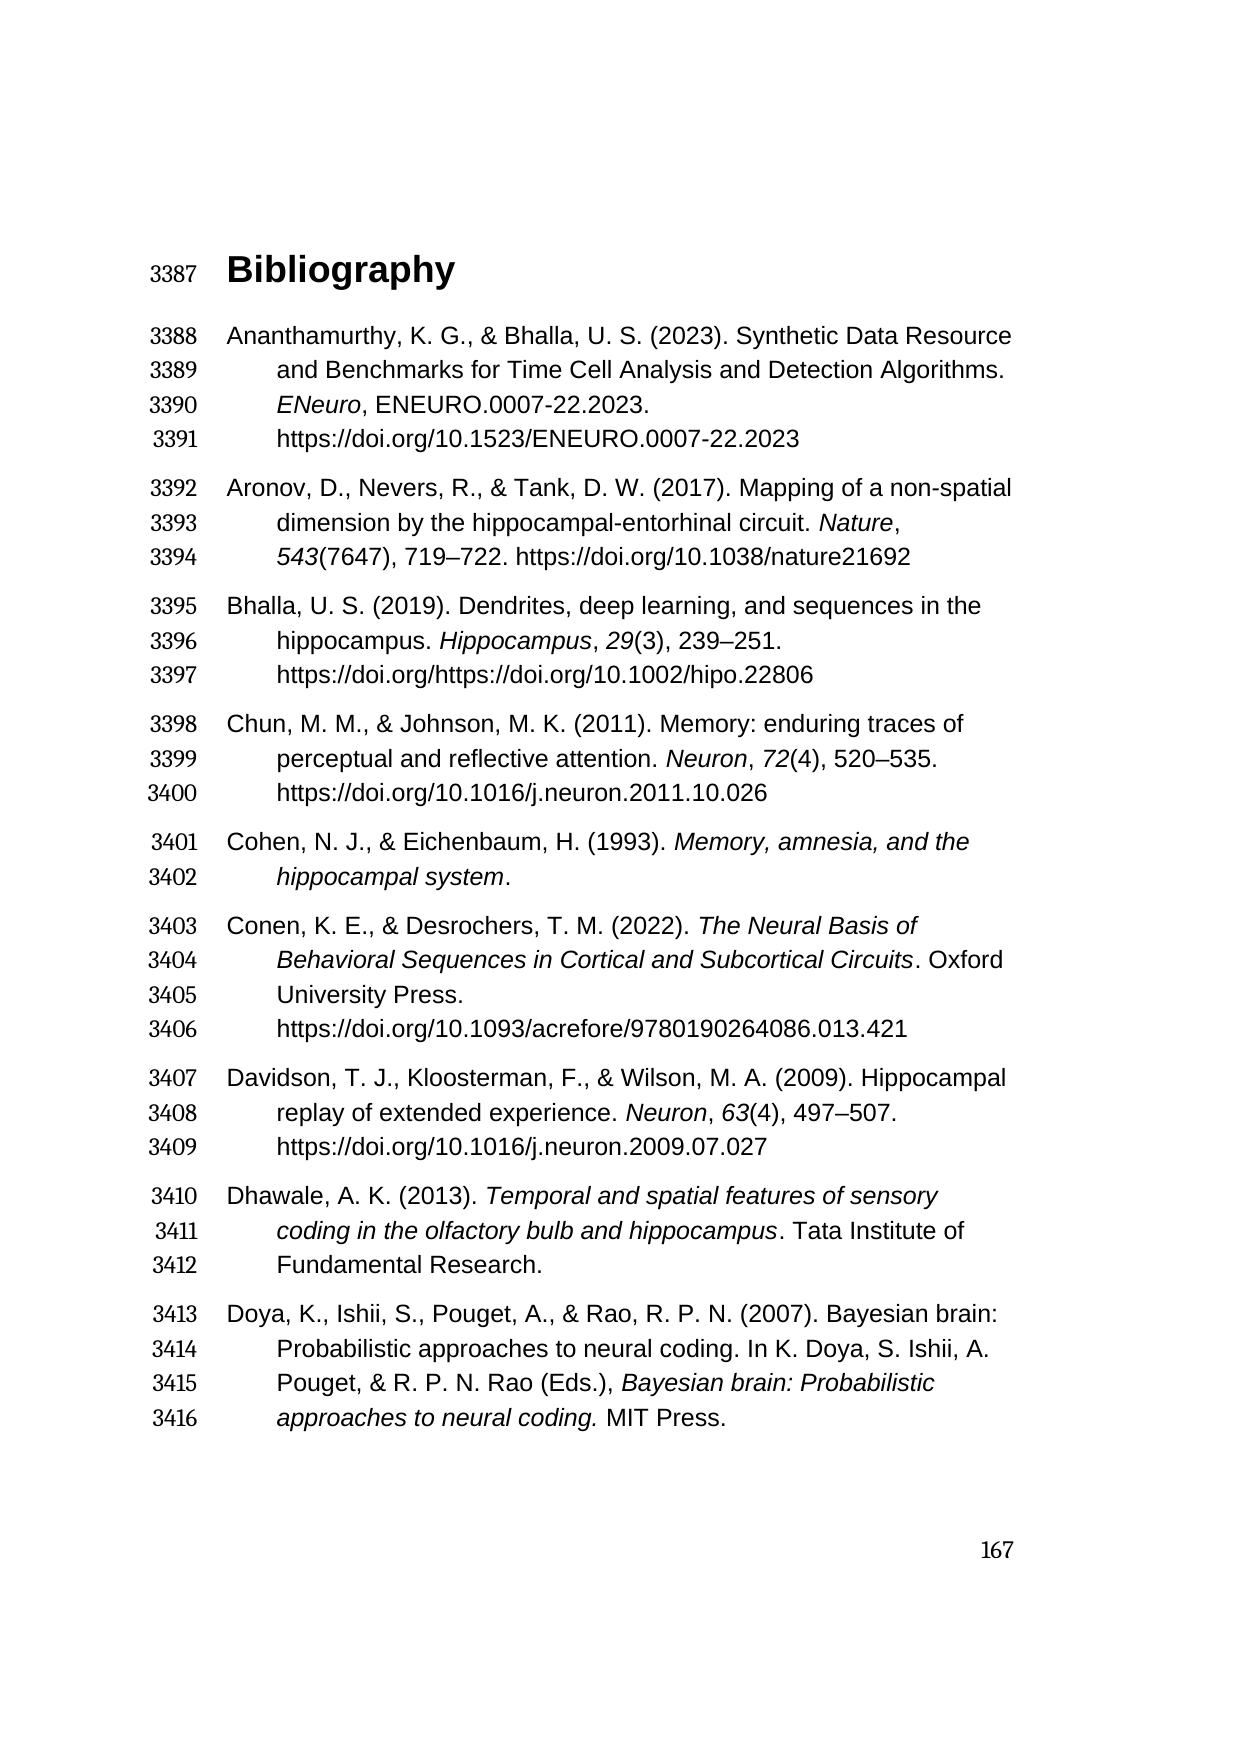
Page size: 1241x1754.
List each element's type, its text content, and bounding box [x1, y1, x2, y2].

text Chun, M. M., & Johnson, M. K. (2011). Memory: enduring traces of perceptual and reflective attention. Neuron, 72(4), 520–535. https://doi.org/10.1016/j.neuron.2011.10.026 [226, 709, 1014, 807]
text Cohen, N. J., & Eichenbaum, H. (1993). Memory, amnesia, and the hippocampal system. [226, 827, 1014, 890]
text Ananthamurthy, K. G., & Bhalla, U. S. (2023). Synthetic Data Resource and Benchmarks for Time Cell Analysis and Detection Algorithms. ENeuro, ENEURO.0007-22.2023. https://doi.org/10.1523/ENEURO.0007-22.2023 [226, 321, 1014, 453]
text Doya, K., Ishii, S., Pouget, A., & Rao, R. P. N. (2007). Bayesian brain: Probabilistic approaches to neural coding. In K. Doya, S. Ishii, A. Pouget, & R. P. N. Rao (Eds.), Bayesian brain: Probabilistic approaches to neural coding. MIT Press. [226, 1299, 1014, 1431]
text Bhalla, U. S. (2019). Dendrites, deep learning, and sequences in the hippocampus. Hippocampus, 29(3), 239–251. https://doi.org/https://doi.org/10.1002/hipo.22806 [226, 591, 1014, 689]
subtitle Bibliography [226, 248, 1014, 291]
text Aronov, D., Nevers, R., & Tank, D. W. (2017). Mapping of a non-spatial dimension by the hippocampal-entorhinal circuit. Nature, 543(7647), 719–722. https://doi.org/10.1038/nature21692 [226, 473, 1014, 571]
text Davidson, T. J., Kloosterman, F., & Wilson, M. A. (2009). Hippocampal replay of extended experience. Neuron, 63(4), 497–507. https://doi.org/10.1016/j.neuron.2009.07.027 [226, 1063, 1014, 1161]
text Dhawale, A. K. (2013). Temporal and spatial features of sensory coding in the olfactory bulb and hippocampus. Tata Institute of Fundamental Research. [226, 1181, 1014, 1279]
text Conen, K. E., & Desrochers, T. M. (2022). The Neural Basis of Behavioral Sequences in Cortical and Subcortical Circuits. Oxford University Press. https://doi.org/10.1093/acrefore/9780190264086.013.421 [226, 911, 1014, 1043]
